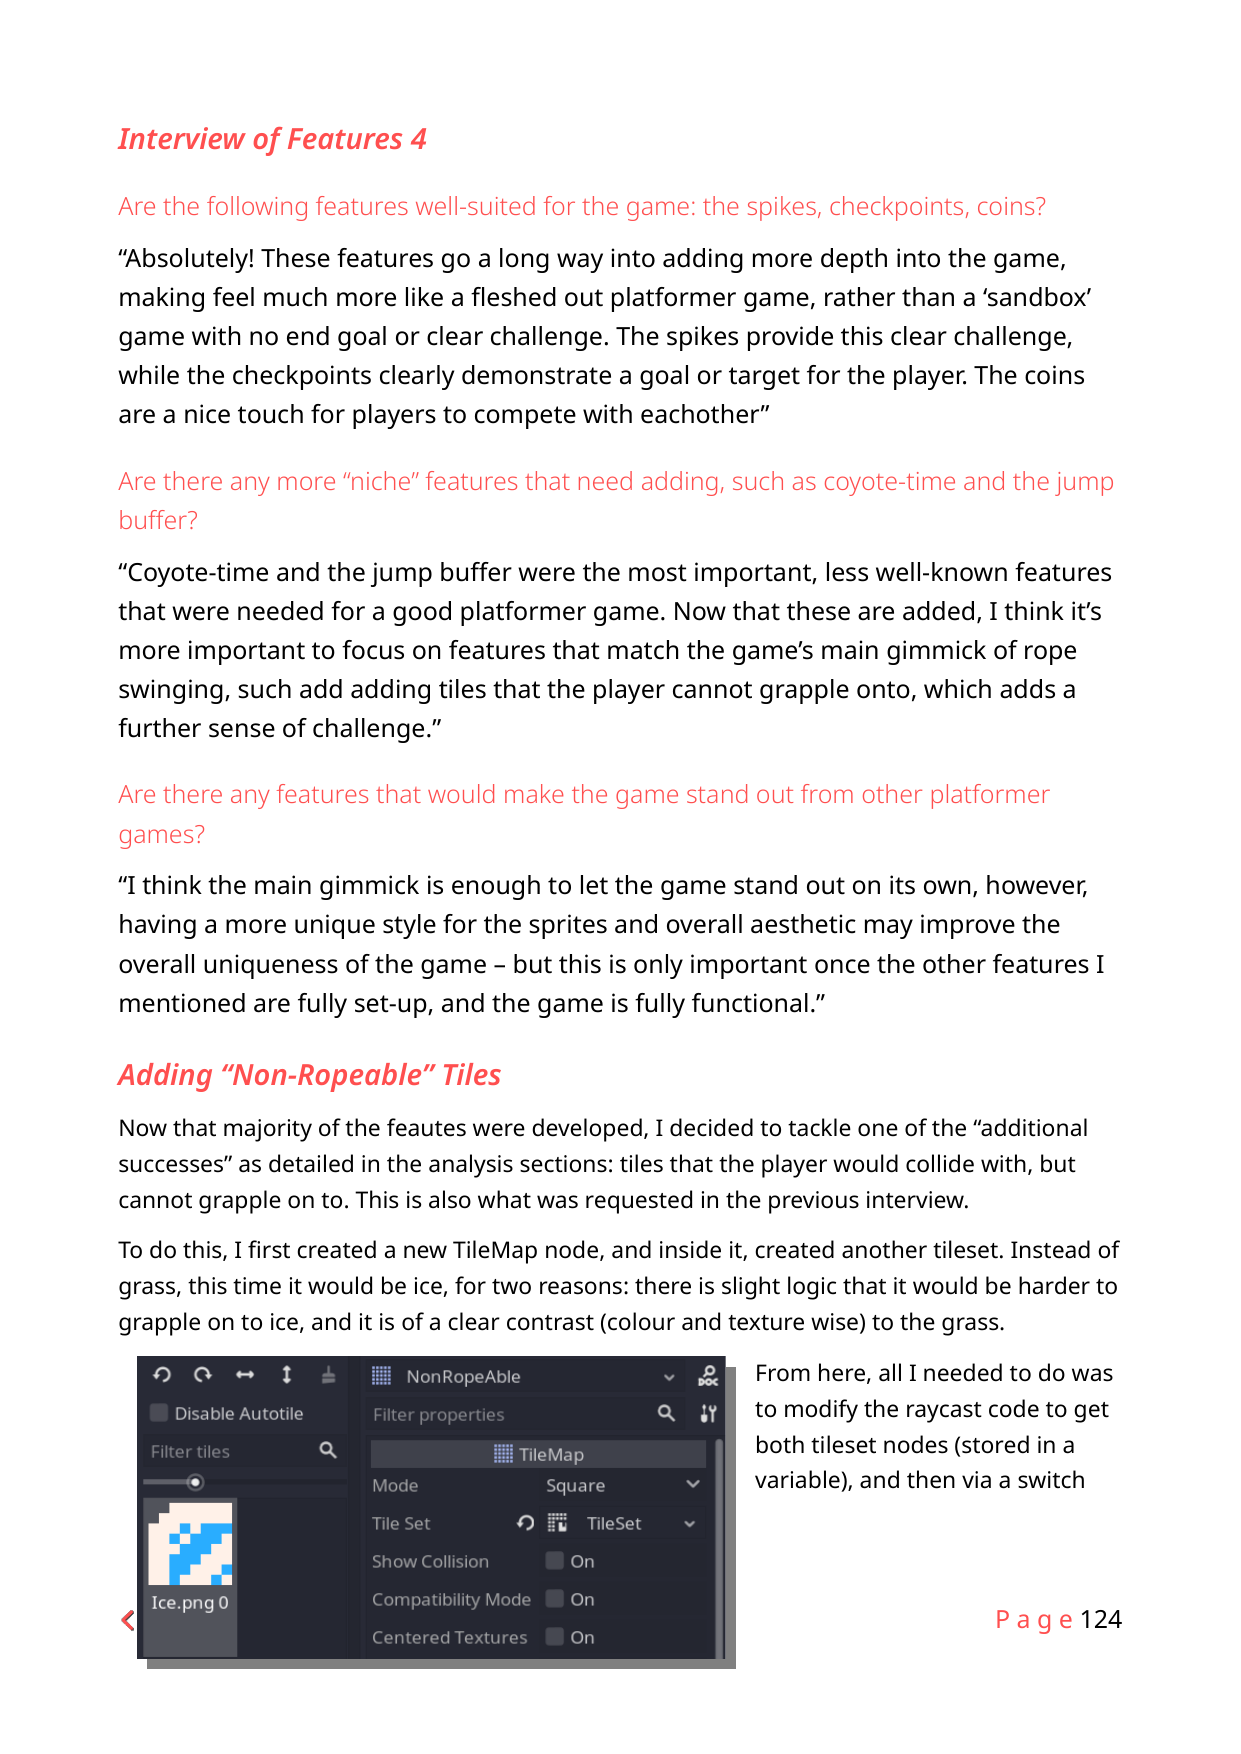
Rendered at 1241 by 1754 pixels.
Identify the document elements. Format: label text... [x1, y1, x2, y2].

subtitle Adding “Non-Ropeable” Tiles [118, 1054, 1122, 1093]
subtitle Are there any more “niche” features that need adding, such as coyote-time and the jump buffer? [118, 463, 1122, 537]
subtitle Are the following features well-suited for the game: the spikes, checkpoints, coins? [118, 189, 1122, 223]
text “Coyote-time and the jump buffer were the most important, less well-known features that were needed for a good platformer game. Now that these are added, I think it’s more important to focus on features that match the game’s main gimmick of rope swinging, such add adding tiles that the player cannot grapple onto, which adds a further sense of challenge.” [118, 554, 1122, 745]
subtitle Interview of Features 4 [118, 118, 1122, 158]
text “Absolutely! These features go a long way into adding more depth into the game, making feel much more like a fleshed out platformer game, rather than a ‘sandbox’ game with no end goal or clear challenge. The spikes provide this clear challenge, while the checkpoints clearly demonstrate a goal or target for the player. The coins are a nice touch for players to compete with eachother” [118, 240, 1122, 431]
picture [116, 1356, 726, 1659]
text From here, all I needed to do was to modify the raycast code to get both tileset nodes (stored in a variable), and then via a switch [726, 1357, 1122, 1496]
text Now that majority of the feautes were developed, I decided to tackle one of the “additional successes” as detailed in the analysis sections: tiles that the player would collide with, but cannot grapple on to. This is also what was requested in the previous interview. [118, 1112, 1122, 1215]
text “I think the main gimmick is enough to let the game stand out on its own, however, having a more unique style for the sprites and overall aesthetic may improve the overall uniqueness of the game – but this is only important once the other features I mentioned are fully set-up, and the game is fully functional.” [118, 868, 1122, 1019]
subtitle Are there any features that would make the game stand out from other platformer games? [118, 777, 1122, 850]
text To do this, I first created a new TileMap node, and inside it, created another tileset. Instead of grass, this time it would be ice, for two reasons: there is slight logic that it would be harder to grapple on to ice, and it is of a clear contrast (colour and texture wise) to the grass. [118, 1234, 1122, 1337]
